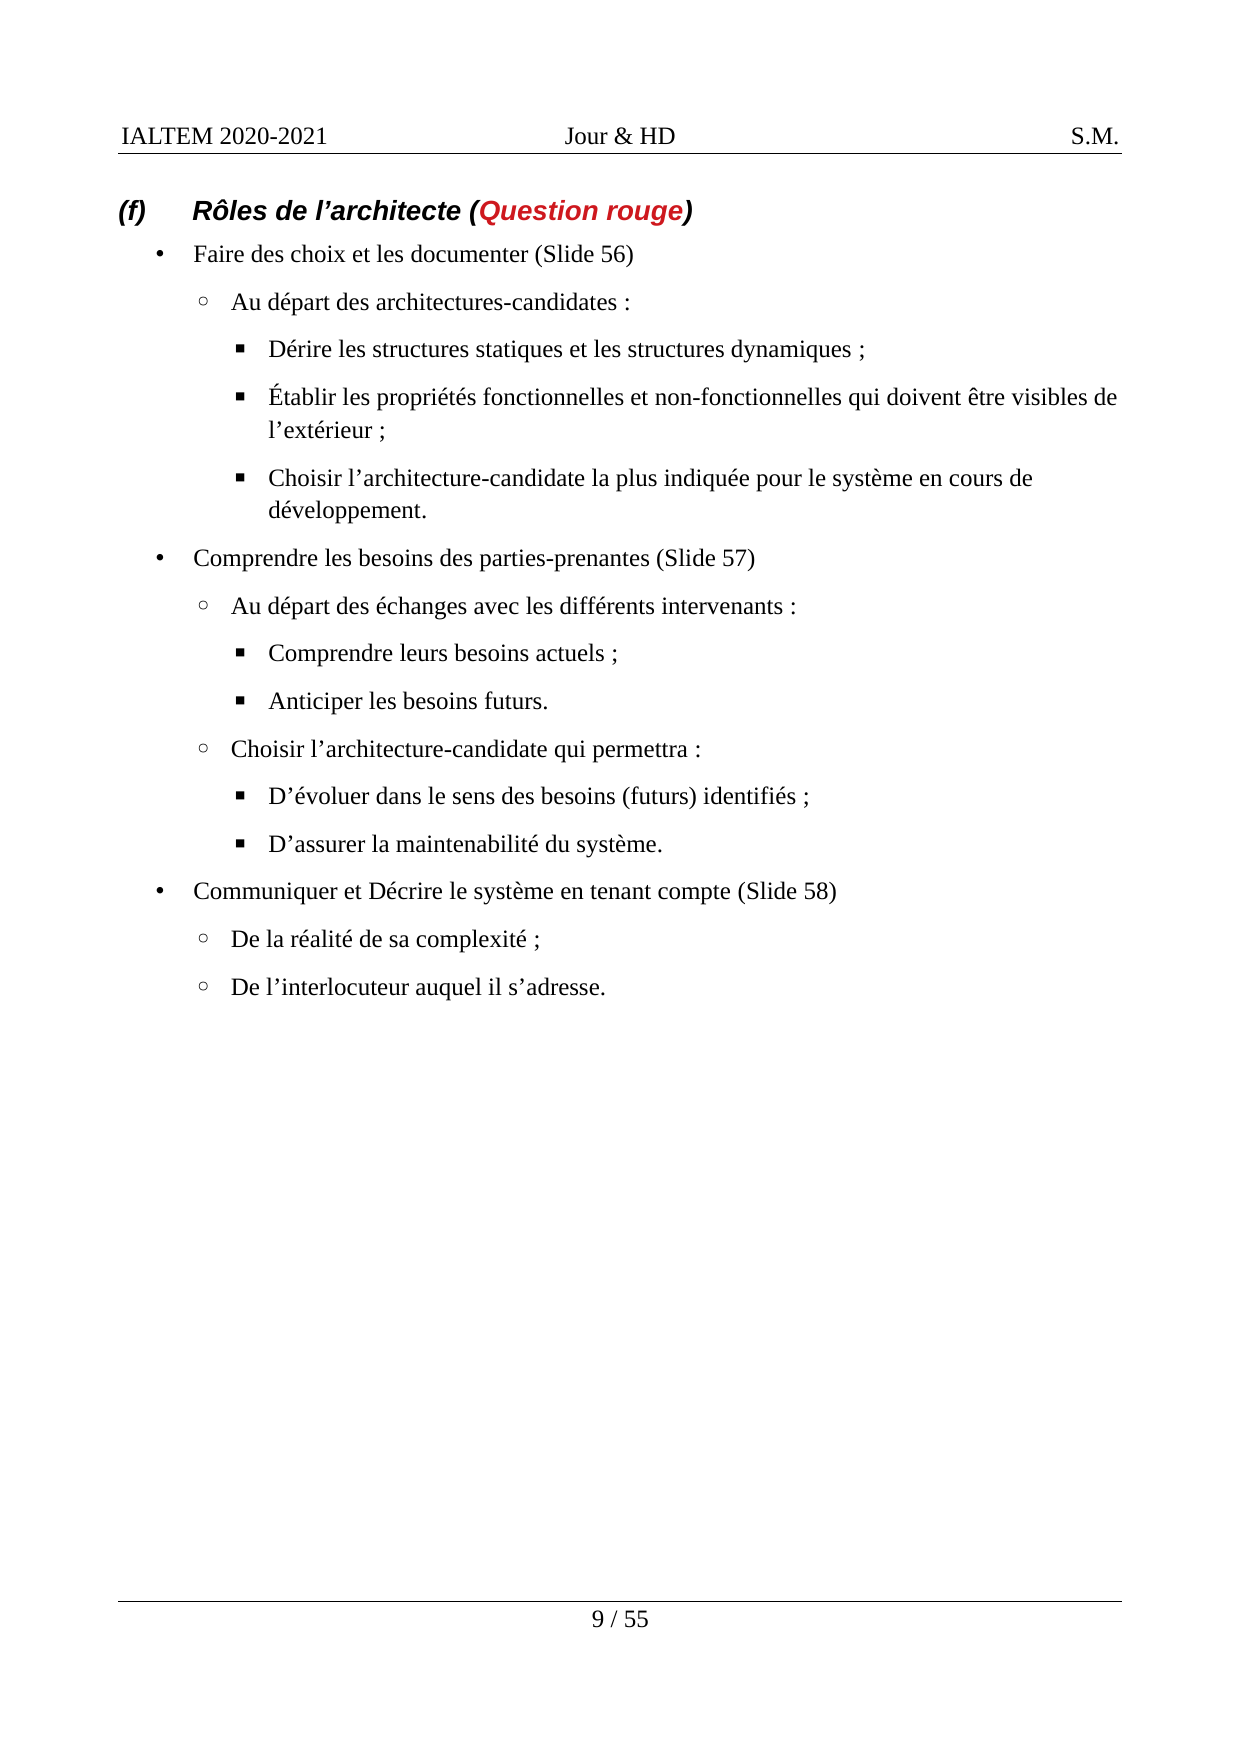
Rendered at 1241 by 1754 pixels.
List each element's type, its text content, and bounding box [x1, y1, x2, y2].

list Dérire les structures statiques et les structures dynamiques ; [231, 334, 1122, 363]
list Comprendre leurs besoins actuels ; [231, 638, 1122, 667]
list D’évoluer dans le sens des besoins (futurs) identifiés ; [231, 781, 1122, 810]
list De l’interlocuteur auquel il s’adresse. [193, 972, 1122, 1000]
list Anticiper les besoins futurs. [231, 686, 1122, 715]
list D’assurer la maintenabilité du système. [231, 829, 1122, 858]
list Établir les propriétés fonctionnelles et non-fonctionnelles qui doivent être visibles de l’extérieur ; [231, 382, 1122, 444]
list Communiquer et Décrire le système en tenant compte (Slide 58) [156, 876, 1122, 905]
list Comprendre les besoins des parties-prenantes (Slide 57) [156, 543, 1122, 572]
list Au départ des architectures-candidates : [193, 287, 1122, 316]
list Au départ des échanges avec les différents intervenants : [193, 591, 1122, 619]
list De la réalité de sa complexité ; [193, 924, 1122, 953]
list Choisir l’architecture-candidate qui permettra : [193, 734, 1122, 762]
list Faire des choix et les documenter (Slide 56) [156, 239, 1122, 268]
list Choisir l’architecture-candidate la plus indiquée pour le système en cours de développement. [231, 463, 1122, 524]
subtitle Rôles de l’architecte (Question rouge) [118, 195, 1122, 227]
